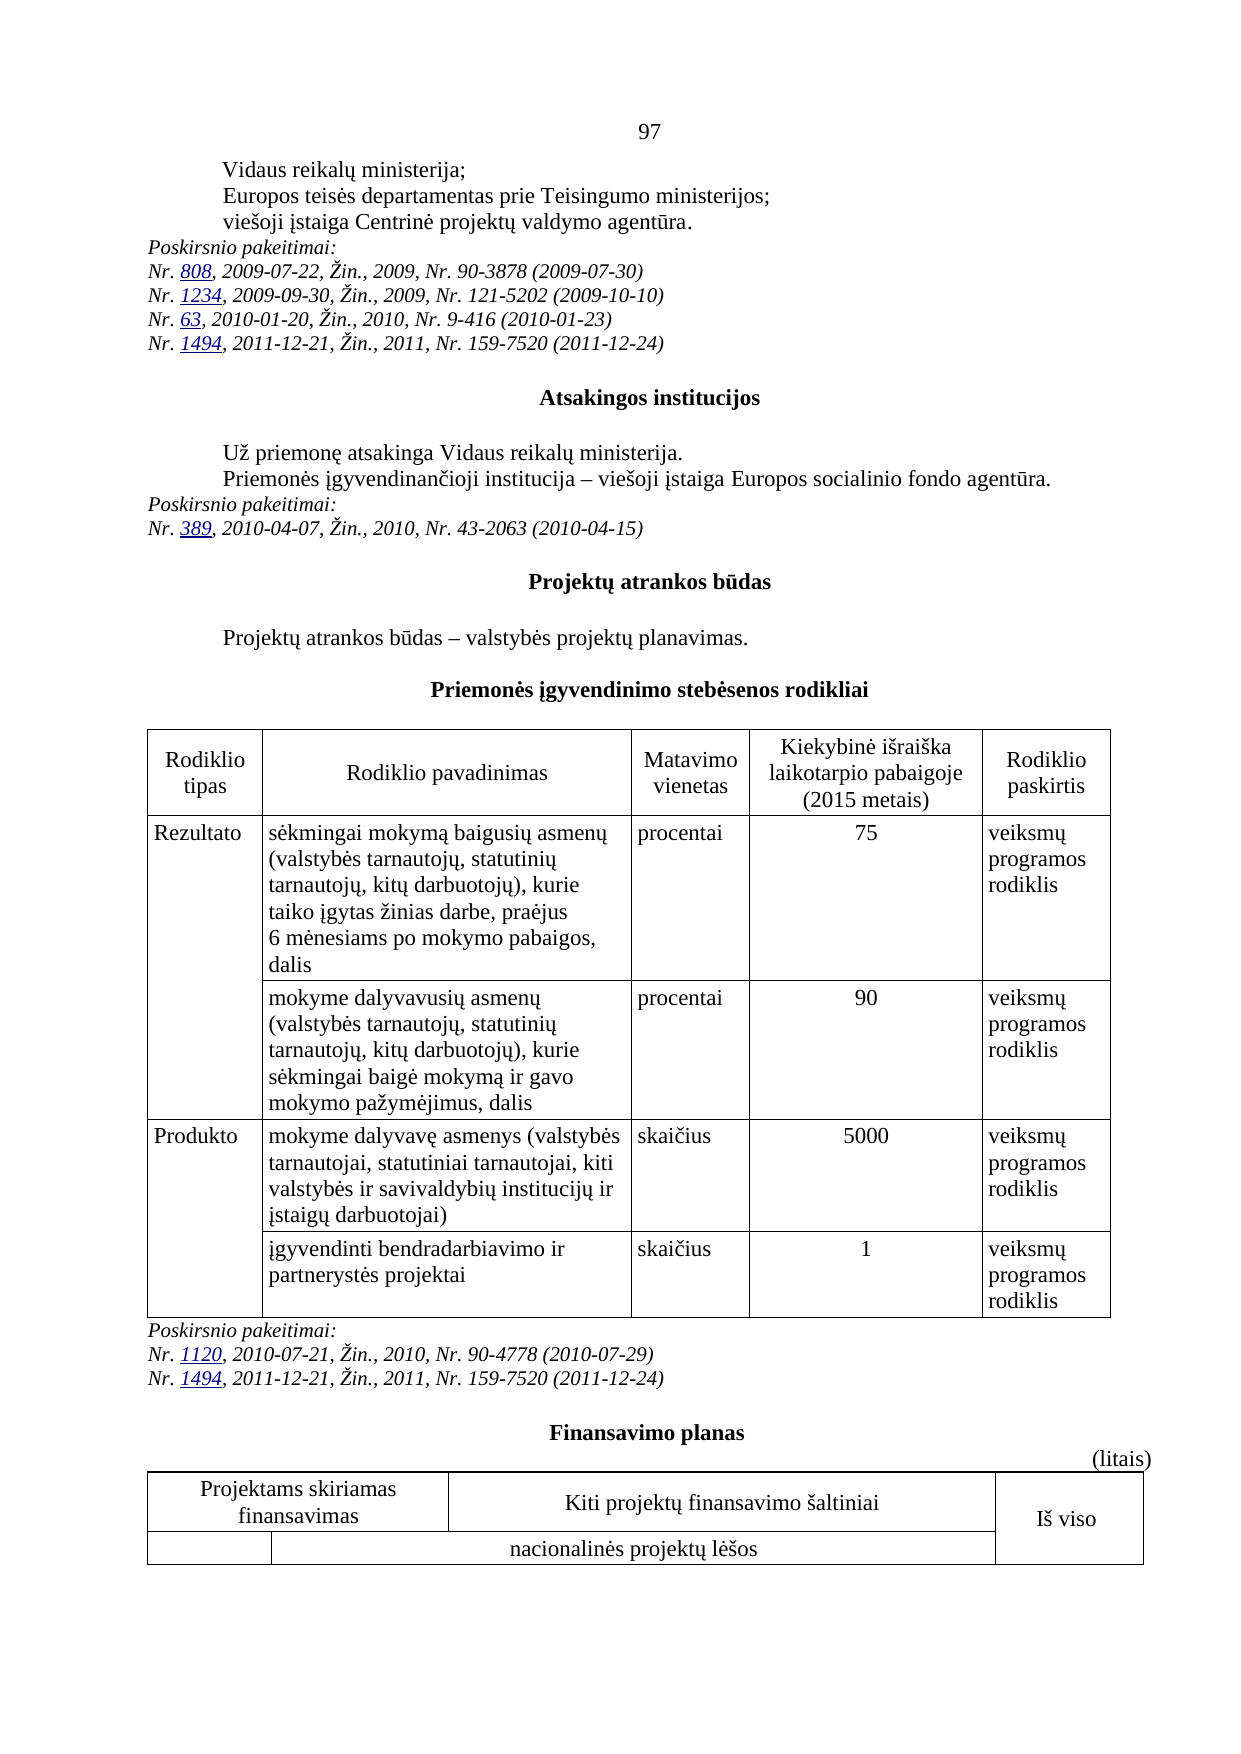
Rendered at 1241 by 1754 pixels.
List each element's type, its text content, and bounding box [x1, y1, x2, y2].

table_header Kiti projektų finansavimo šaltiniai [449, 1473, 995, 1531]
table_header Iš viso [996, 1473, 1143, 1564]
table_cell įgyvendinti bendradarbiavimo ir partnerystės projektai [263, 1232, 631, 1317]
text Vidaus reikalų ministerija; [148, 156, 1152, 182]
text Priemonės įgyvendinimo stebėsenos rodikliai [148, 676, 1152, 703]
table_header Kiekybinė išraiška laikotarpio pabaigoje (2015 metais) [750, 730, 982, 815]
text Nr. 63, 2010-01-20, Žin., 2010, Nr. 9-416 (2010-01-23) [148, 307, 1152, 331]
text Projektų atrankos būdas [148, 568, 1152, 595]
text Atsakingos institucijos [148, 384, 1152, 410]
table_cell Rezultato [148, 816, 262, 1118]
table_cell sėkmingai mokymą baigusių asmenų (valstybės tarnautojų, statutinių tarnautojų, kitų darbuotojų), kurie taiko įgytas žinias darbe, praėjus 6 mėnesiams po mokymo pabaigos, dalis [263, 816, 631, 980]
text Priemonės įgyvendinančioji institucija – viešoji įstaiga Europos socialinio fondo agentūra. [148, 465, 1152, 492]
table_cell nacionalinės projektų lėšos [272, 1532, 995, 1564]
text Poskirsnio pakeitimai: [148, 492, 1152, 516]
table_cell skaičius [632, 1120, 749, 1231]
text viešoji įstaiga Centrinė projektų valdymo agentūra. [148, 208, 1152, 235]
text Europos teisės departamentas prie Teisingumo ministerijos; [148, 182, 1152, 208]
table_header Rodiklio paskirtis [983, 730, 1110, 815]
text (litais) [148, 1445, 1152, 1471]
table_cell veiksmų programos rodiklis [983, 981, 1110, 1118]
text Nr. 1494, 2011-12-21, Žin., 2011, Nr. 159-7520 (2011-12-24) [148, 1366, 1152, 1390]
table_cell veiksmų programos rodiklis [983, 1120, 1110, 1231]
table_cell mokyme dalyvavę asmenys (valstybės tarnautojai, statutiniai tarnautojai, kiti valstybės ir savivaldybių institucijų ir įstaigų darbuotojai) [263, 1120, 631, 1231]
table_cell 1 [750, 1232, 982, 1317]
table_cell procentai [632, 981, 749, 1118]
text Nr. 389, 2010-04-07, Žin., 2010, Nr. 43-2063 (2010-04-15) [148, 516, 1152, 540]
table_header Matavimo vienetas [632, 730, 749, 815]
table_cell skaičius [632, 1232, 749, 1317]
text Už priemonę atsakinga Vidaus reikalų ministerija. [148, 439, 1152, 465]
text Projektų atrankos būdas – valstybės projektų planavimas. [148, 623, 1152, 650]
text Nr. 1120, 2010-07-21, Žin., 2010, Nr. 90-4778 (2010-07-29) [148, 1342, 1152, 1366]
table_cell Produkto [148, 1120, 262, 1317]
text Nr. 1494, 2011-12-21, Žin., 2011, Nr. 159-7520 (2011-12-24) [148, 331, 1152, 355]
table_cell veiksmų programos rodiklis [983, 816, 1110, 980]
table_header Rodiklio tipas [148, 730, 262, 815]
table_cell 90 [750, 981, 982, 1118]
text Poskirsnio pakeitimai: [148, 1318, 1152, 1342]
text Finansavimo planas [148, 1419, 1152, 1445]
table_cell 75 [750, 816, 982, 980]
table_header Rodiklio pavadinimas [263, 730, 631, 815]
text Poskirsnio pakeitimai: [148, 235, 1152, 259]
table_cell mokyme dalyvavusių asmenų (valstybės tarnautojų, statutinių tarnautojų, kitų darbuotojų), kurie sėkmingai baigė mokymą ir gavo mokymo pažymėjimus, dalis [263, 981, 631, 1118]
table_cell 5000 [750, 1120, 982, 1231]
table_cell veiksmų programos rodiklis [983, 1232, 1110, 1317]
text Nr. 1234, 2009-09-30, Žin., 2009, Nr. 121-5202 (2009-10-10) [148, 283, 1152, 307]
table_cell [148, 1532, 271, 1564]
text Nr. 808, 2009-07-22, Žin., 2009, Nr. 90-3878 (2009-07-30) [148, 259, 1152, 283]
table_cell procentai [632, 816, 749, 980]
table_header Projektams skiriamas finansavimas [148, 1473, 448, 1531]
